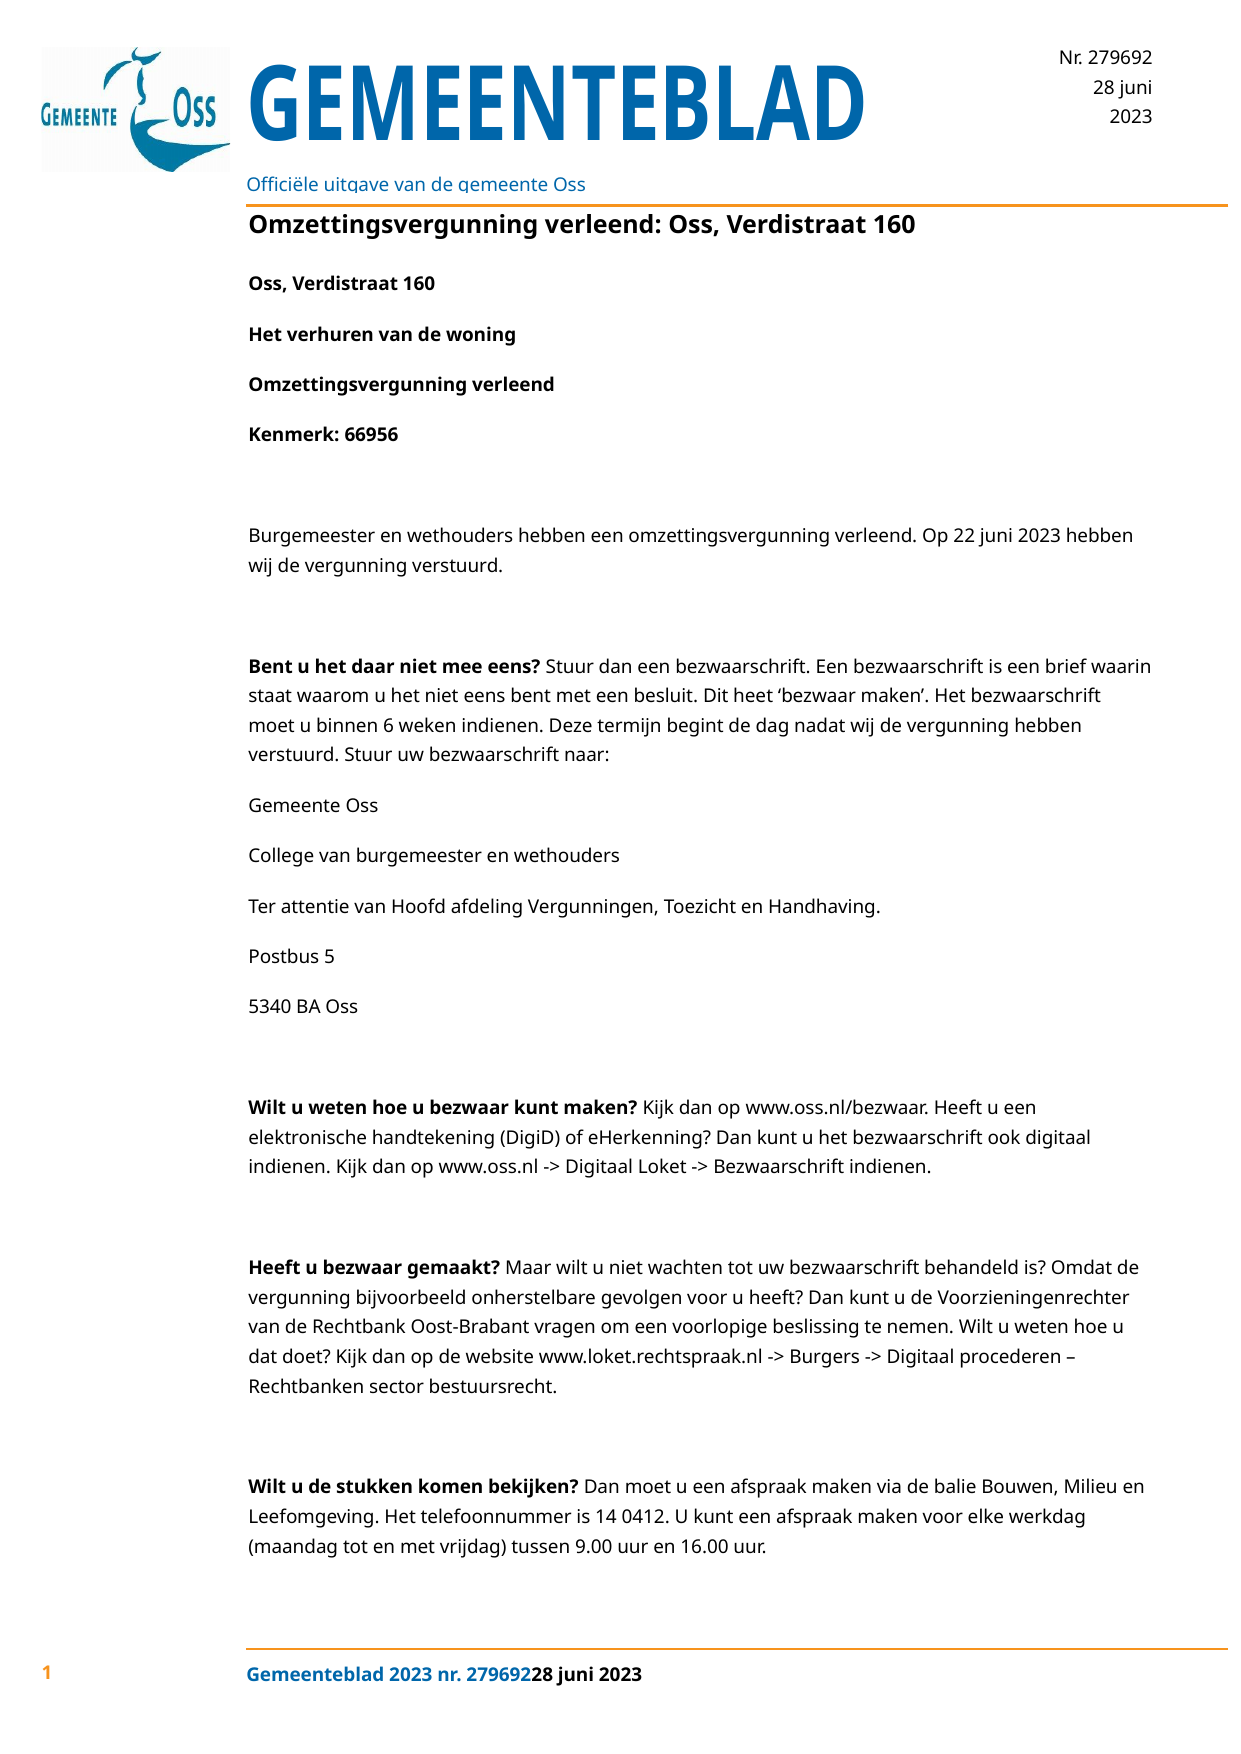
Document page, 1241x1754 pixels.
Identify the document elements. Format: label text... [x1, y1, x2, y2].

text Wilt u de stukken komen bekijken? Dan moet u een afspraak maken via de balie Bouwen, Milieu en Leefomgeving. Het telefoonnummer is 14 0412. U kunt een afspraak maken voor elke werkdag (maandag tot en met vrijdag) tussen 9.00 uur en 16.00 uur. [248, 1474, 1152, 1558]
text Heeft u bezwaar gemaakt? Maar wilt u niet wachten tot uw bezwaarschrift behandeld is? Omdat de vergunning bijvoorbeeld onherstelbare gevolgen voor u heeft? Dan kunt u de Voorzieningenrechter van de Rechtbank Oost-Brabant vragen om een voorlopige beslissing te nemen. Wilt u weten hoe u dat doet? Kijk dan op de website www.loket.rechtspraak.nl -> Burgers -> Digitaal procederen – Rechtbanken sector bestuursrecht. [248, 1254, 1152, 1398]
text Kenmerk: 66956 [248, 422, 1152, 447]
picture [41, 47, 231, 172]
text 5340 BA Oss [248, 994, 1152, 1019]
text Ter attentie van Hoofd afdeling Vergunningen, Toezicht en Handhaving. [248, 893, 1152, 918]
text Omzettingsvergunning verleend: Oss, Verdistraat 160 [248, 207, 1152, 241]
text Het verhuren van de woning [248, 321, 1152, 346]
text Gemeente Oss [248, 792, 1152, 818]
text Omzettingsvergunning verleend [248, 371, 1152, 397]
text College van burgemeester en wethouders [248, 842, 1152, 868]
text Burgemeester en wethouders hebben een omzettingsvergunning verleend. Op 22 juni 2023 hebben wij de vergunning verstuurd. [248, 522, 1152, 578]
text Oss, Verdistraat 160 [248, 270, 1152, 296]
text Bent u het daar niet mee eens? Stuur dan een bezwaarschrift. Een bezwaarschrift is een brief waarin staat waarom u het niet eens bent met een besluit. Dit heet ‘bezwaar maken’. Het bezwaarschrift moet u binnen 6 weken indienen. Deze termijn begint de dag nadat wij de vergunning hebben verstuurd. Stuur uw bezwaarschrift naar: [248, 653, 1152, 767]
text Postbus 5 [248, 943, 1152, 969]
text Wilt u weten hoe u bezwaar kunt maken? Kijk dan op www.oss.nl/bezwaar. Heeft u een elektronische handtekening (DigiD) of eHerkenning? Dan kunt u het bezwaarschrift ook digitaal indienen. Kijk dan op www.oss.nl -> Digitaal Loket -> Bezwaarschrift indienen. [248, 1094, 1152, 1179]
